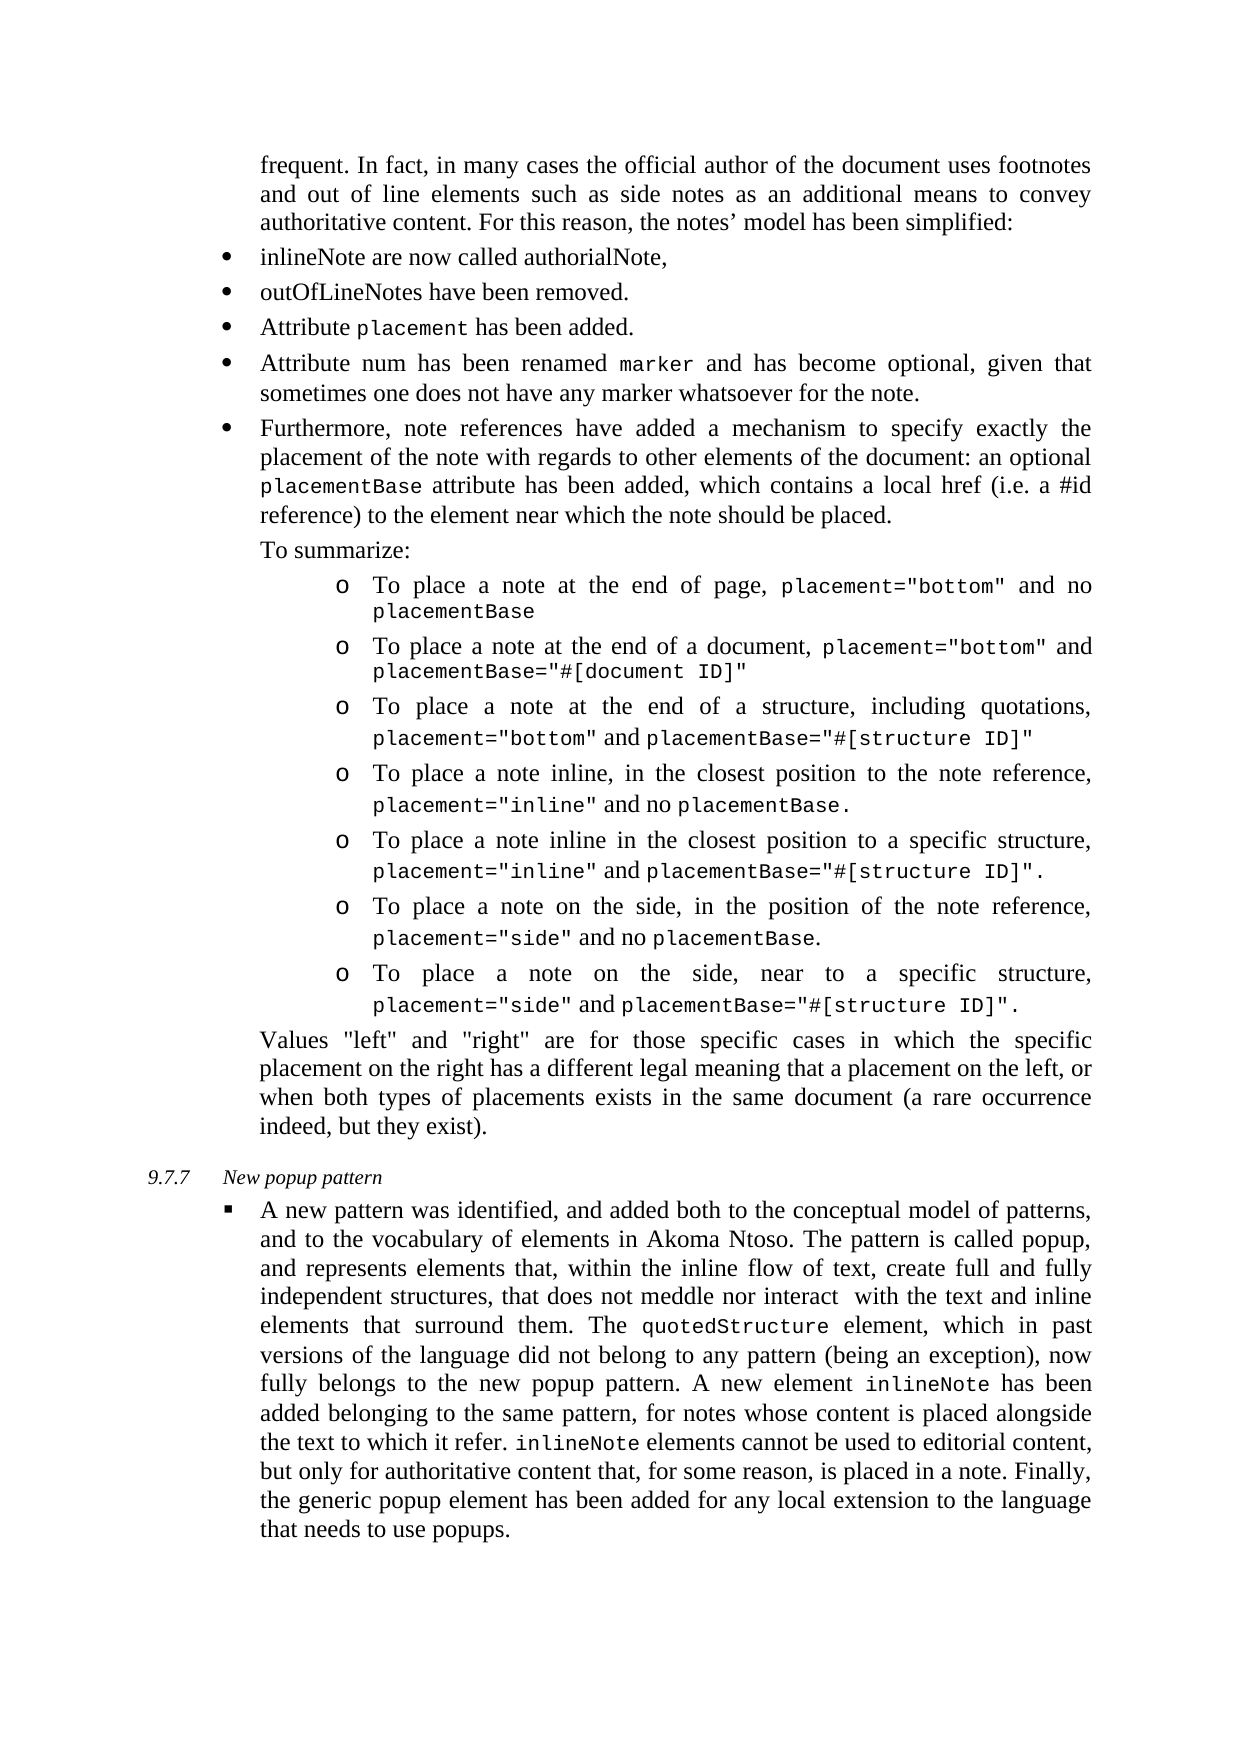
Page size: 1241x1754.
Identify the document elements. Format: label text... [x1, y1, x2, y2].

list frequent. In fact, in many cases the official author of the document uses footnotes and out of line elements such as side notes as an additional means to convey authoritative content. For this reason, the notes’ model has been simplified: [222, 150, 1092, 236]
list A new pattern was identified, and added both to the conceptual model of patterns, and to the vocabulary of elements in Akoma Ntoso. The pattern is called popup, and represents elements that, within the inline flow of text, create full and fully independent structures, that does not meddle nor interact with the text and inline elements that surround them. The quotedStructure element, which in past versions of the language did not belong to any pattern (being an exception), now fully belongs to the new popup pattern. A new element inlineNote has been added belonging to the same pattern, for notes whose content is placed alongside the text to which it refer. inlineNote elements cannot be used to editorial content, but only for authoritative content that, for some reason, is placed in a note. Finally, the generic popup element has been added for any local extension to the language that needs to use popups. [222, 1195, 1092, 1543]
list Attribute placement has been added. [222, 312, 1092, 342]
list Attribute num has been renamed marker and has become optional, given that sometimes one does not have any marker whatsoever for the note. [222, 348, 1092, 407]
list To place a note at the end of a document, placement="bottom" and placementBase="#[document ID]" [335, 631, 1092, 685]
list To place a note inline in the closest position to a specific structure, placement="inline" and placementBase="#[structure ID]". [335, 825, 1092, 885]
list Furthermore, note references have added a mechanism to specify exactly the placement of the note with regards to other elements of the document: an optional placementBase attribute has been added, which contains a local href (i.e. a #id reference) to the element near which the note should be placed. [222, 413, 1092, 529]
list To place a note on the side, near to a specific structure, placement="side" and placementBase="#[structure ID]". [335, 958, 1092, 1018]
text Values "left" and "right" are for those specific cases in which the specific placement on the right has a different legal meaning that a placement on the left, or when both types of placements exists in the same document (a rare occurrence indeed, but they exist). [259, 1025, 1092, 1140]
subtitle New popup pattern [148, 1165, 1092, 1189]
list To place a note at the end of a structure, including quotations, placement="bottom" and placementBase="#[structure ID]" [335, 691, 1092, 752]
list To place a note at the end of page, placement="bottom" and no placementBase [335, 570, 1092, 624]
list To place a note inline, in the closest position to the note reference, placement="inline" and no placementBase. [335, 758, 1092, 818]
list outOfLineNotes have been removed. [222, 277, 1092, 306]
list inlineNote are now called authorialNote, [222, 242, 1092, 271]
list To place a note on the side, in the position of the note reference, placement="side" and no placementBase. [335, 891, 1092, 952]
text To summarize: [260, 535, 1092, 564]
